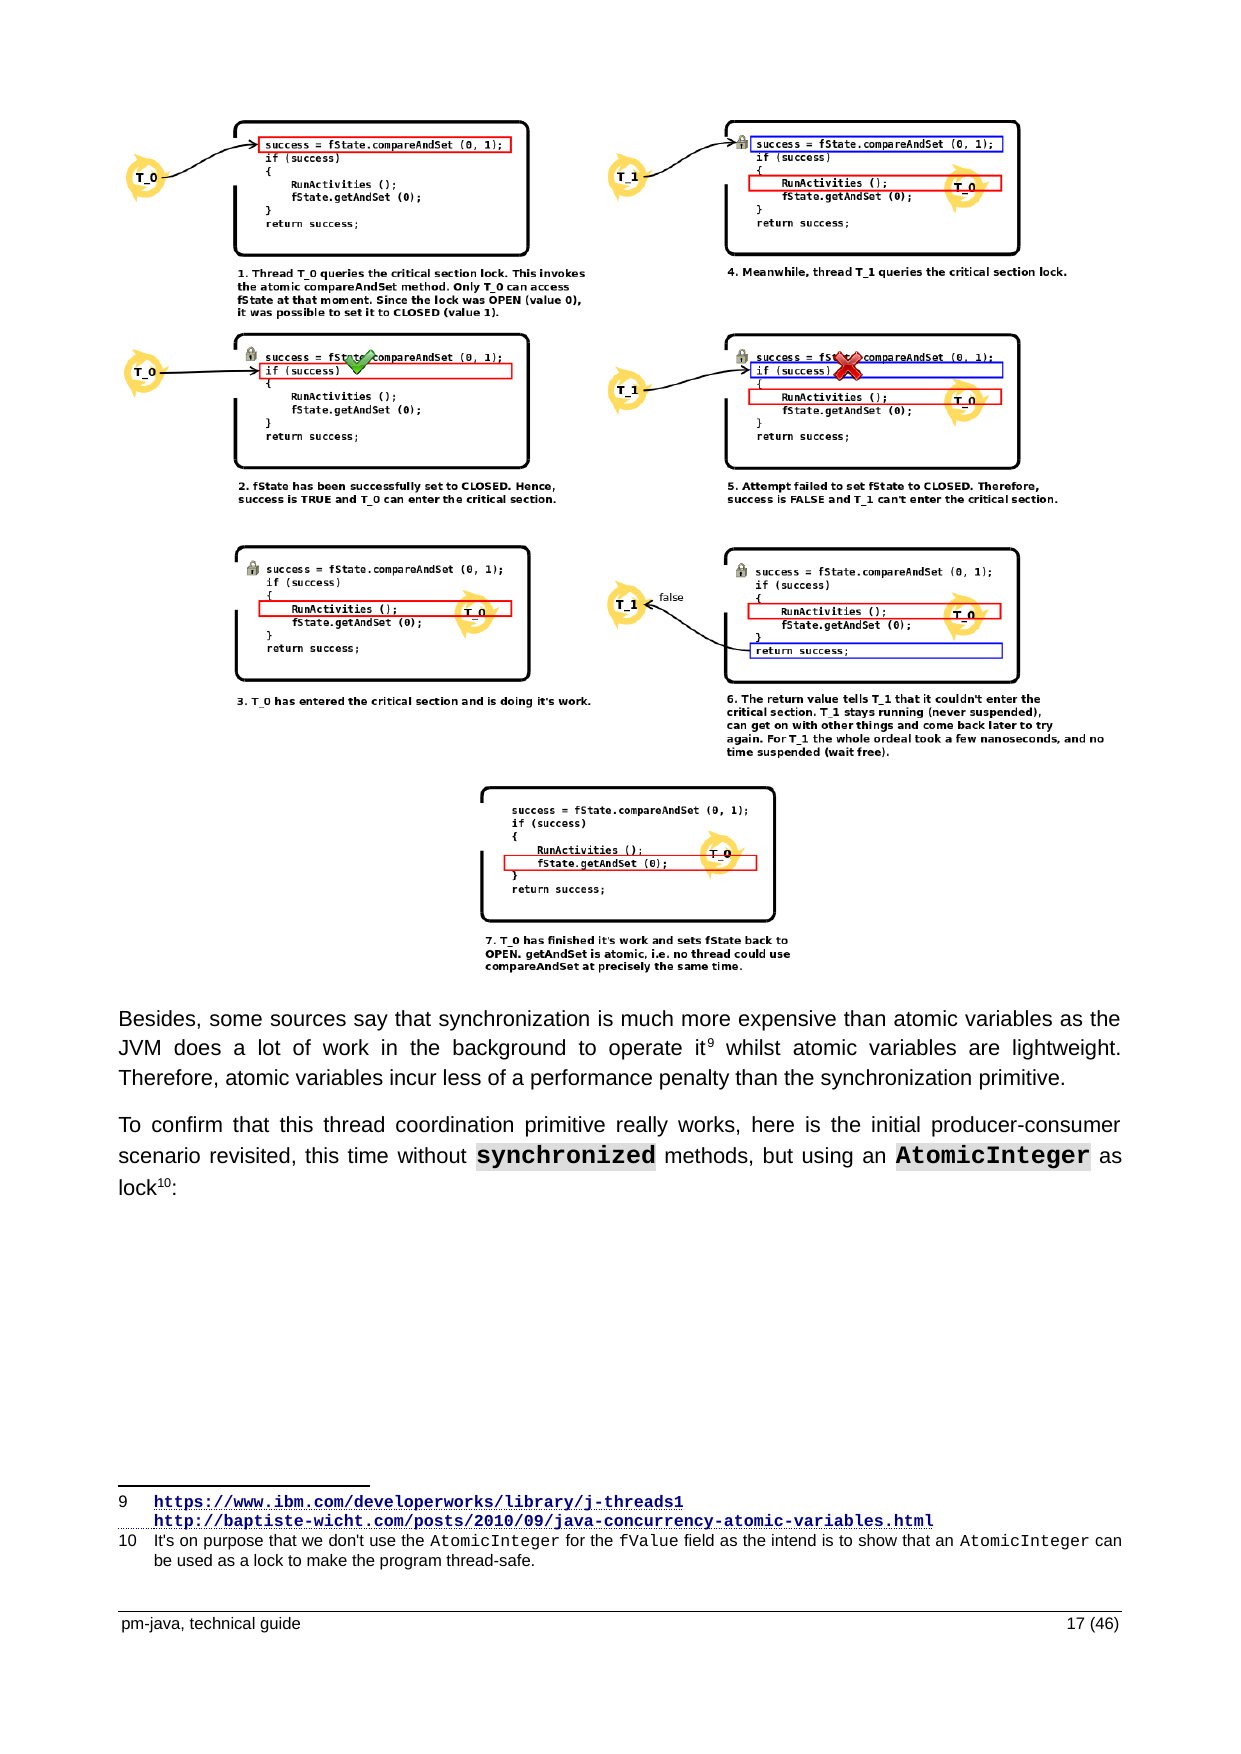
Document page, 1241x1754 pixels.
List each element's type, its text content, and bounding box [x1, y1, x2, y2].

text http://baptiste-wicht.com/posts/2010/09/java-concurrency-atomic-variables.html [118, 1512, 1122, 1531]
picture [123, 120, 1117, 973]
text To confirm that this thread coordination primitive really works, here is the initial producer-consumer scenario revisited, this time without synchronized methods, but using an AtomicInteger as lock: [118, 1112, 1122, 1200]
text Besides, some sources say that synchronization is much more expensive than atomic variables as the JVM does a lot of work in the background to operate it whilst atomic variables are lightweight. Therefore, atomic variables incur less of a performance penalty than the synchronization primitive. [118, 973, 1122, 1090]
text It's on purpose that we don't use the AtomicInteger for the fValue field as the intend is to show that an AtomicInteger can be used as a lock to make the program thread-safe. [118, 1531, 1122, 1570]
text https://www.ibm.com/developerworks/library/j-threads1 [118, 1492, 1122, 1512]
